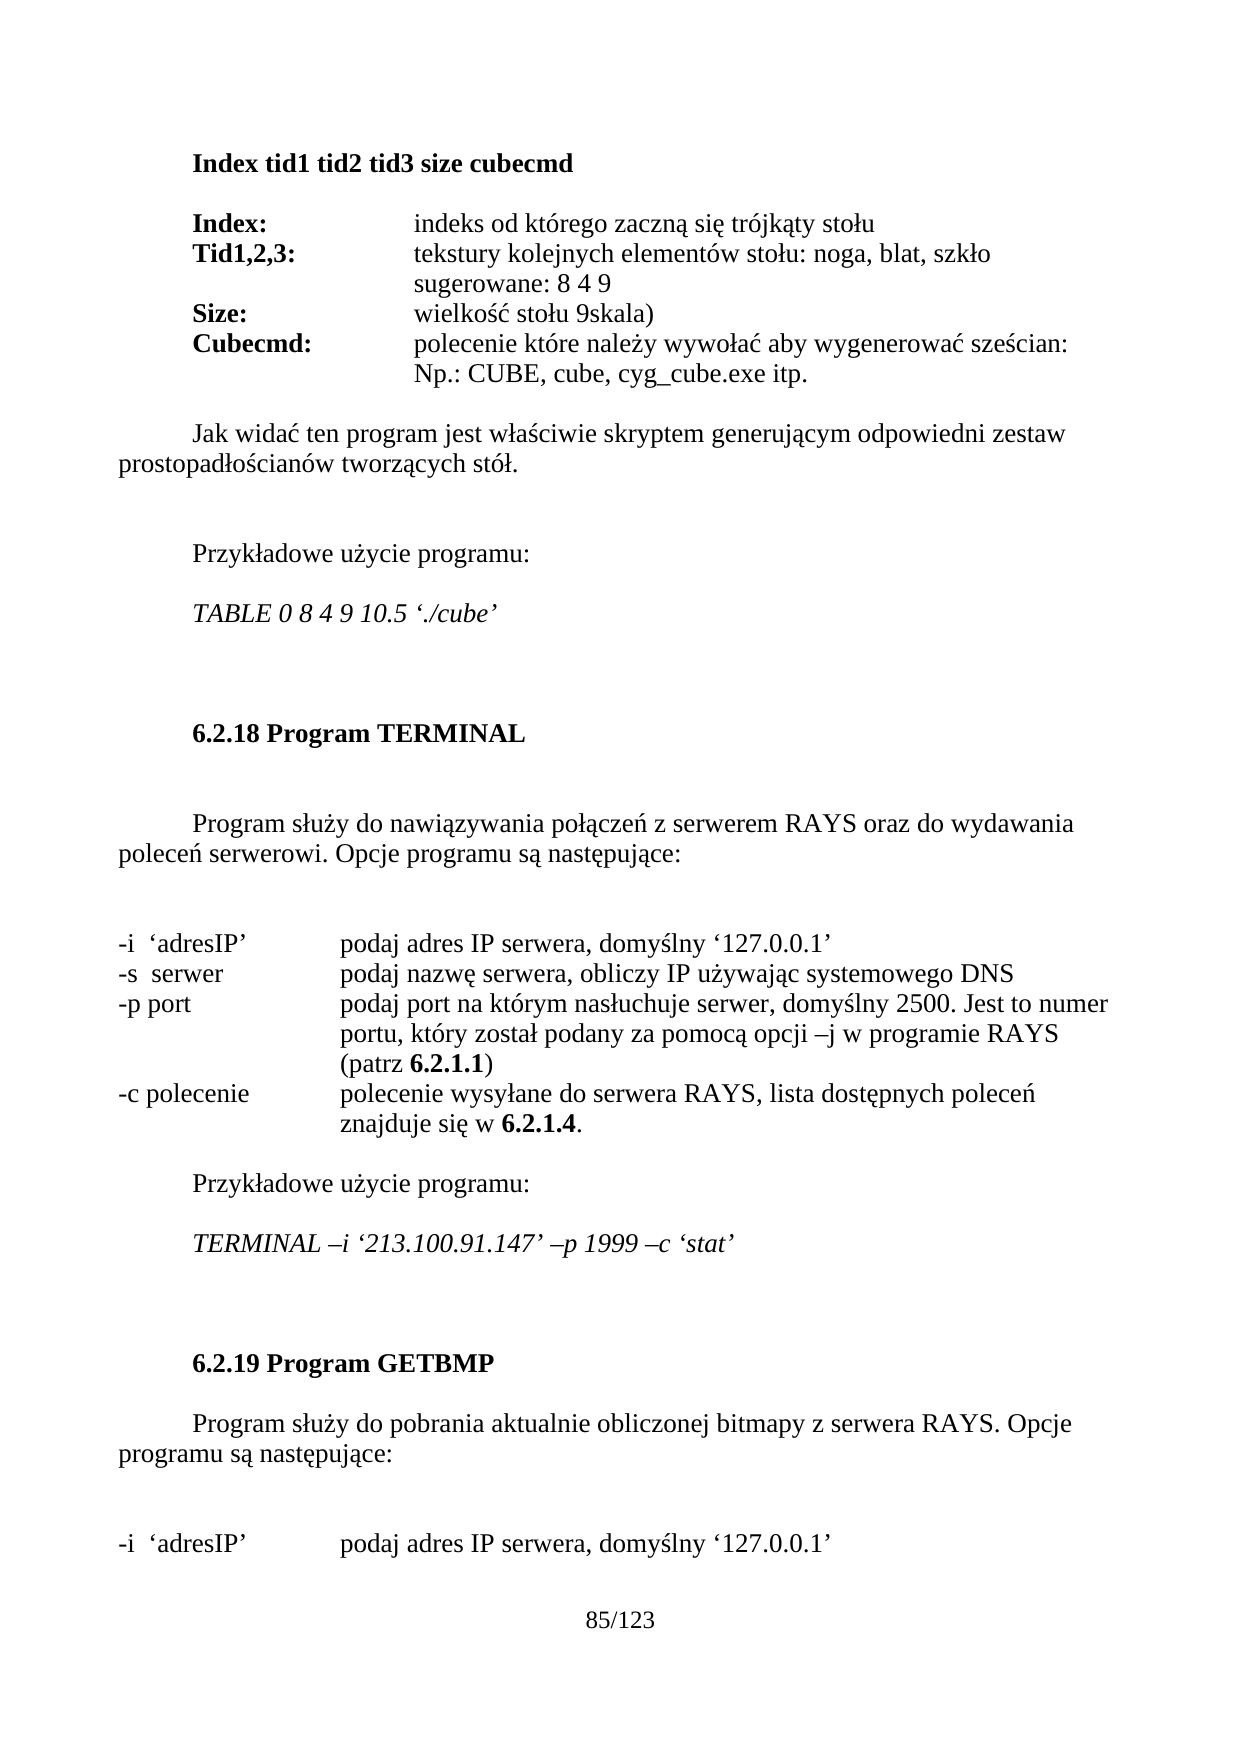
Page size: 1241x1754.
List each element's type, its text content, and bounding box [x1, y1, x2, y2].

text Cubecmd: polecenie które należy wywołać aby wygenerować sześcian: [118, 328, 1122, 358]
text Tid1,2,3: tekstury kolejnych elementów stołu: noga, blat, szkło [118, 238, 1122, 268]
text 6.2.19 Program GETBMP [118, 1348, 1122, 1378]
text -i ‘adresIP’ podaj adres IP serwera, domyślny ‘127.0.0.1’ [118, 928, 1122, 958]
text sugerowane: 8 4 9 [118, 268, 1122, 298]
text Np.: CUBE, cube, cyg_cube.exe itp. [118, 358, 1122, 388]
text TERMINAL –i ‘213.100.91.147’ –p 1999 –c ‘stat’ [192, 1228, 1122, 1258]
text Jak widać ten program jest właściwie skryptem generującym odpowiedni zestaw prostopadłościanów tworzących stół. [118, 418, 1122, 478]
text Index tid1 tid2 tid3 size cubecmd [118, 148, 1122, 178]
text 6.2.18 Program TERMINAL [118, 718, 1122, 748]
text Przykładowe użycie programu: [192, 1168, 1122, 1198]
text -p port podaj port na którym nasłuchuje serwer, domyślny 2500. Jest to numer portu, który został podany za pomocą opcji –j w programie RAYS (patrz 6.2.1.1) [118, 988, 1122, 1078]
text Program służy do pobrania aktualnie obliczonej bitmapy z serwera RAYS. Opcje programu są następujące: [118, 1408, 1122, 1468]
text -c polecenie polecenie wysyłane do serwera RAYS, lista dostępnych poleceń znajduje się w 6.2.1.4. [118, 1078, 1122, 1138]
text -s serwer podaj nazwę serwera, obliczy IP używając systemowego DNS [118, 958, 1122, 988]
text Program służy do nawiązywania połączeń z serwerem RAYS oraz do wydawania poleceń serwerowi. Opcje programu są następujące: [118, 808, 1122, 868]
text Przykładowe użycie programu: [118, 538, 1122, 568]
text Size: wielkość stołu 9skala) [118, 298, 1122, 328]
text -i ‘adresIP’ podaj adres IP serwera, domyślny ‘127.0.0.1’ [118, 1528, 1122, 1558]
text Index: indeks od którego zaczną się trójkąty stołu [118, 208, 1122, 238]
subtitle TABLE 0 8 4 9 10.5 ‘./cube’ [118, 598, 1122, 628]
